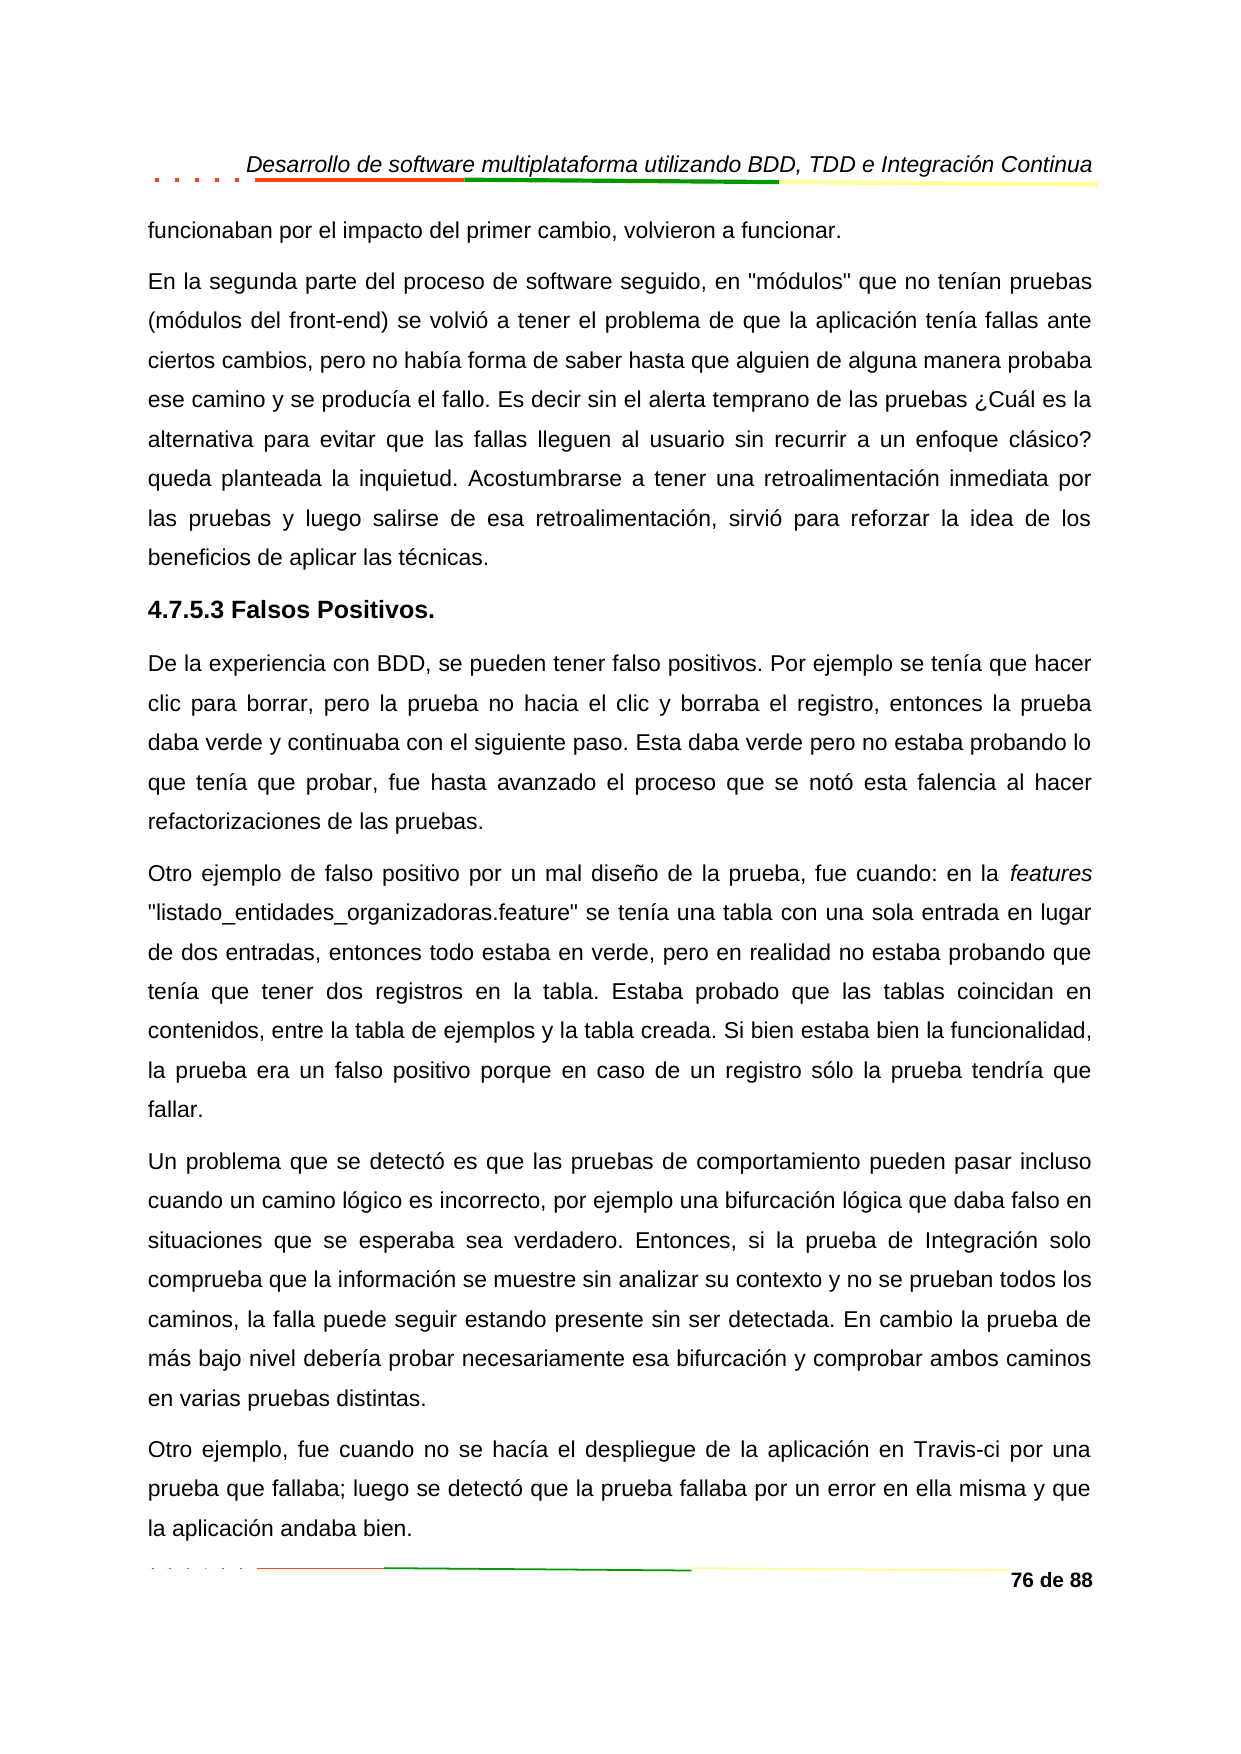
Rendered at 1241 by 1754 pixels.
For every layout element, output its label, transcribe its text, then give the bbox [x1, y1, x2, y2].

list 4.7.5.3 Falsos Positivos. [148, 595, 1093, 624]
list Otro ejemplo, fue cuando no se hacía el despliegue de la aplicación en Travis-ci por una prueba que fallaba; luego se detectó que la prueba fallaba por un error en ella misma y que la aplicación andaba bien. [148, 1436, 1093, 1541]
list Otro ejemplo de falso positivo por un mal diseño de la prueba, fue cuando: en la features "listado_entidades_organizadoras.feature" se tenía una tabla con una sola entrada en lugar de dos entradas, entonces todo estaba en verde, pero en realidad no estaba probando que tenía que tener dos registros en la tabla. Estaba probado que las tablas coincidan en contenidos, entre la tabla de ejemplos y la tabla creada. Si bien estaba bien la funcionalidad, la prueba era un falso positivo porque en caso de un registro sólo la prueba tendría que fallar. [148, 859, 1093, 1123]
list En la segunda parte del proceso de software seguido, en "módulos" que no tenían pruebas (módulos del front-end) se volvió a tener el problema de que la aplicación tenía fallas ante ciertos cambios, pero no había forma de saber hasta que alguien de alguna manera probaba ese camino y se producía el fallo. Es decir sin el alerta temprano de las pruebas ¿Cuál es la alternativa para evitar que las fallas lleguen al usuario sin recurrir a un enfoque clásico? queda planteada la inquietud. Acostumbrarse a tener una retroalimentación inmediata por las pruebas y luego salirse de esa retroalimentación, sirvió para reforzar la idea de los beneficios de aplicar las técnicas. [148, 268, 1093, 571]
list De la experiencia con BDD, se pueden tener falso positivos. Por ejemplo se tenía que hacer clic para borrar, pero la prueba no hacia el clic y borraba el registro, entonces la prueba daba verde y continuaba con el siguiente paso. Esta daba verde pero no estaba probando lo que tenía que probar, fue hasta avanzado el proceso que se notó esta falencia al hacer refactorizaciones de las pruebas. [148, 650, 1093, 834]
list Un problema que se detectó es que las pruebas de comportamiento pueden pasar incluso cuando un camino lógico es incorrecto, por ejemplo una bifurcación lógica que daba falso en situaciones que se esperaba sea verdadero. Entonces, si la prueba de Integración solo comprueba que la información se muestre sin analizar su contexto y no se prueban todos los caminos, la falla puede seguir estando presente sin ser detectada. En cambio la prueba de más bajo nivel debería probar necesariamente esa bifurcación y comprobar ambos caminos en varias pruebas distintas. [148, 1148, 1093, 1411]
list funcionaban por el impacto del primer cambio, volvieron a funcionar. [148, 217, 1093, 243]
